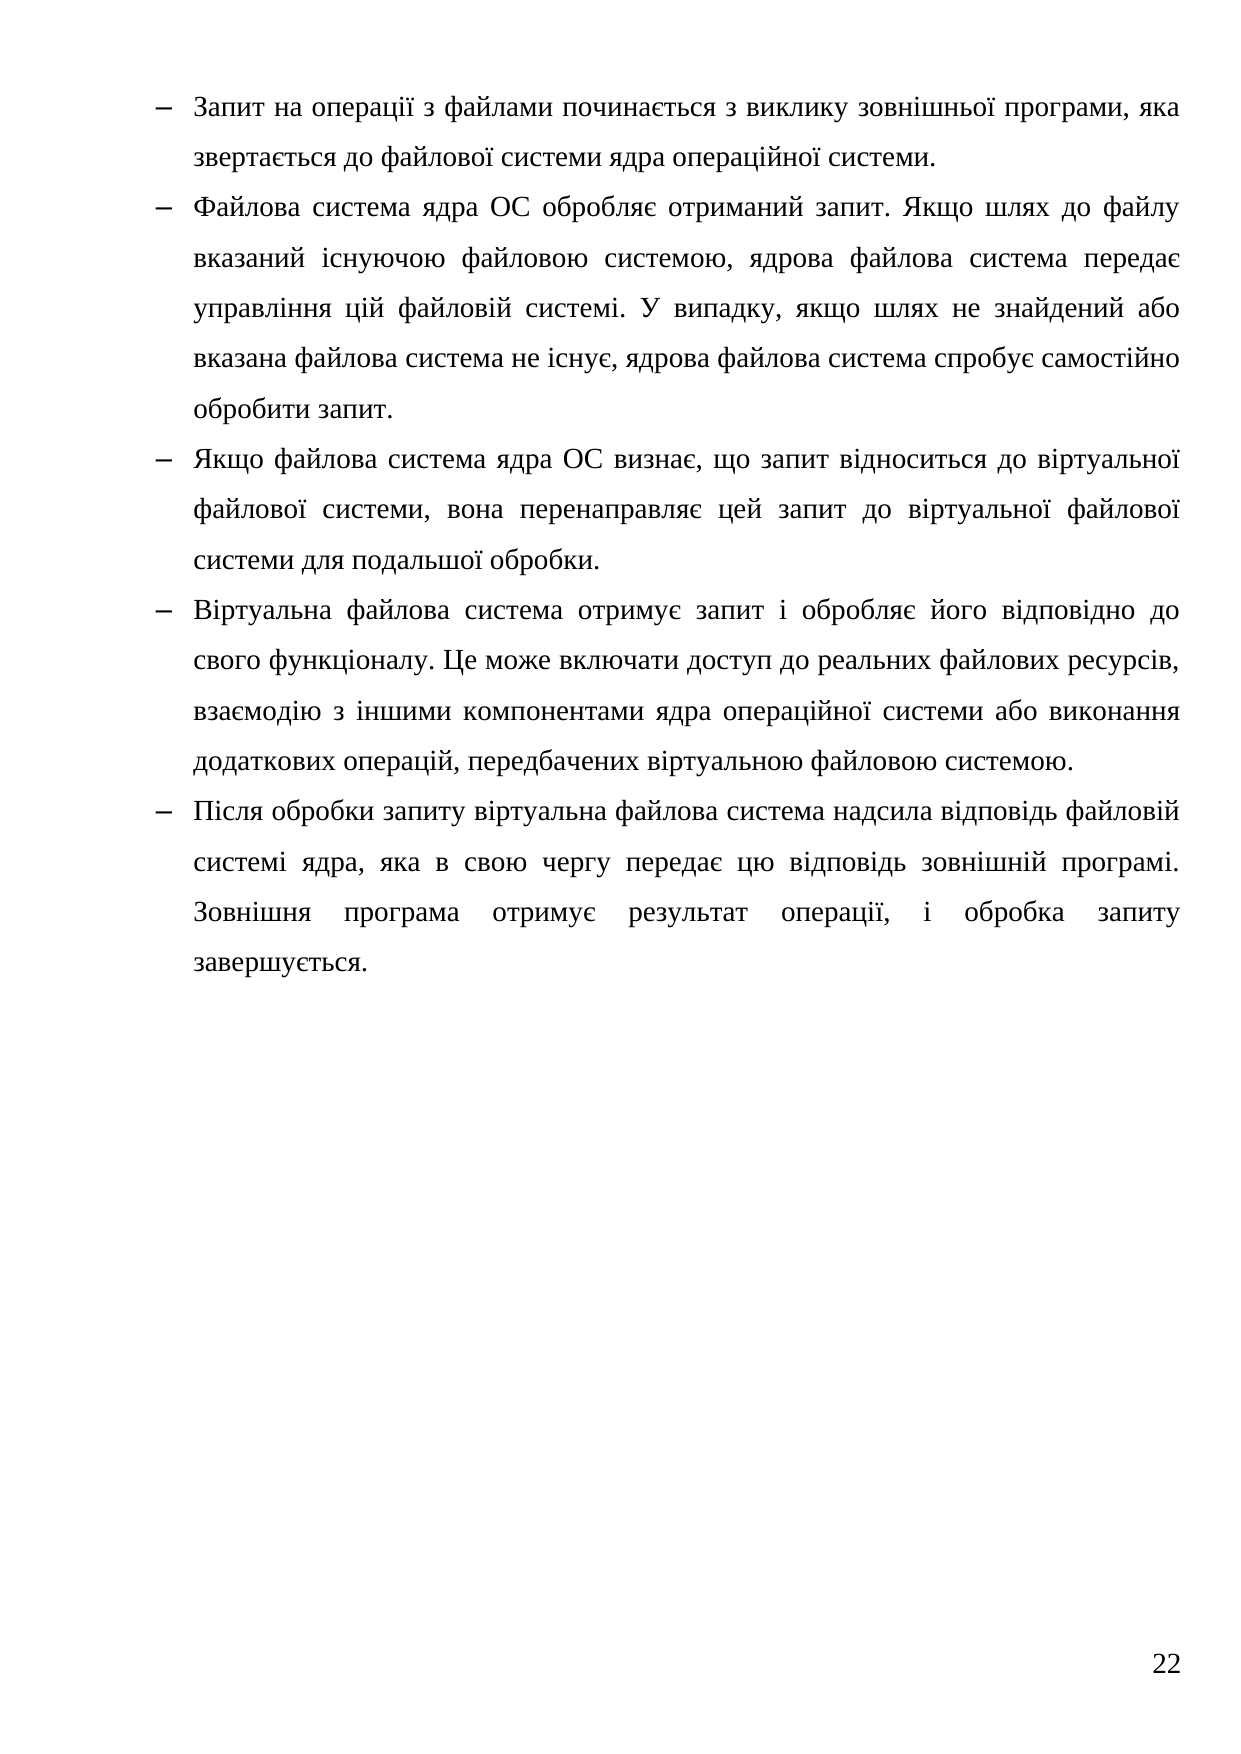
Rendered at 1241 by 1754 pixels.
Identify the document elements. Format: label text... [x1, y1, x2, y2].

list Файлова система ядра ОС обробляє отриманий запит. Якщо шлях до файлу вказаний існуючою файловою системою, ядрова файлова система передає управління цій файловій системі. У випадку, якщо шлях не знайдений або вказана файлова система не існує, ядрова файлова система спробує самостійно обробити запит. [156, 189, 1181, 424]
list Після обробки запиту віртуальна файлова система надсила відповідь файловій системі ядра, яка в свою чергу передає цю відповідь зовнішній програмі. Зовнішня програма отримує результат операції, і обробка запиту завершується. [156, 793, 1181, 978]
list Запит на операції з файлами починається з виклику зовнішньої програми, яка звертається до файлової системи ядра операційної системи. [156, 89, 1181, 173]
list Якщо файлова система ядра ОС визнає, що запит відноситься до віртуальної файлової системи, вона перенаправляє цей запит до віртуальної файлової системи для подальшої обробки. [156, 441, 1181, 575]
list Віртуальна файлова система отримує запит і обробляє його відповідно до свого функціоналу. Це може включати доступ до реальних файлових ресурсів, взаємодію з іншими компонентами ядра операційної системи або виконання додаткових операцій, передбачених віртуальною файловою системою. [156, 592, 1181, 777]
